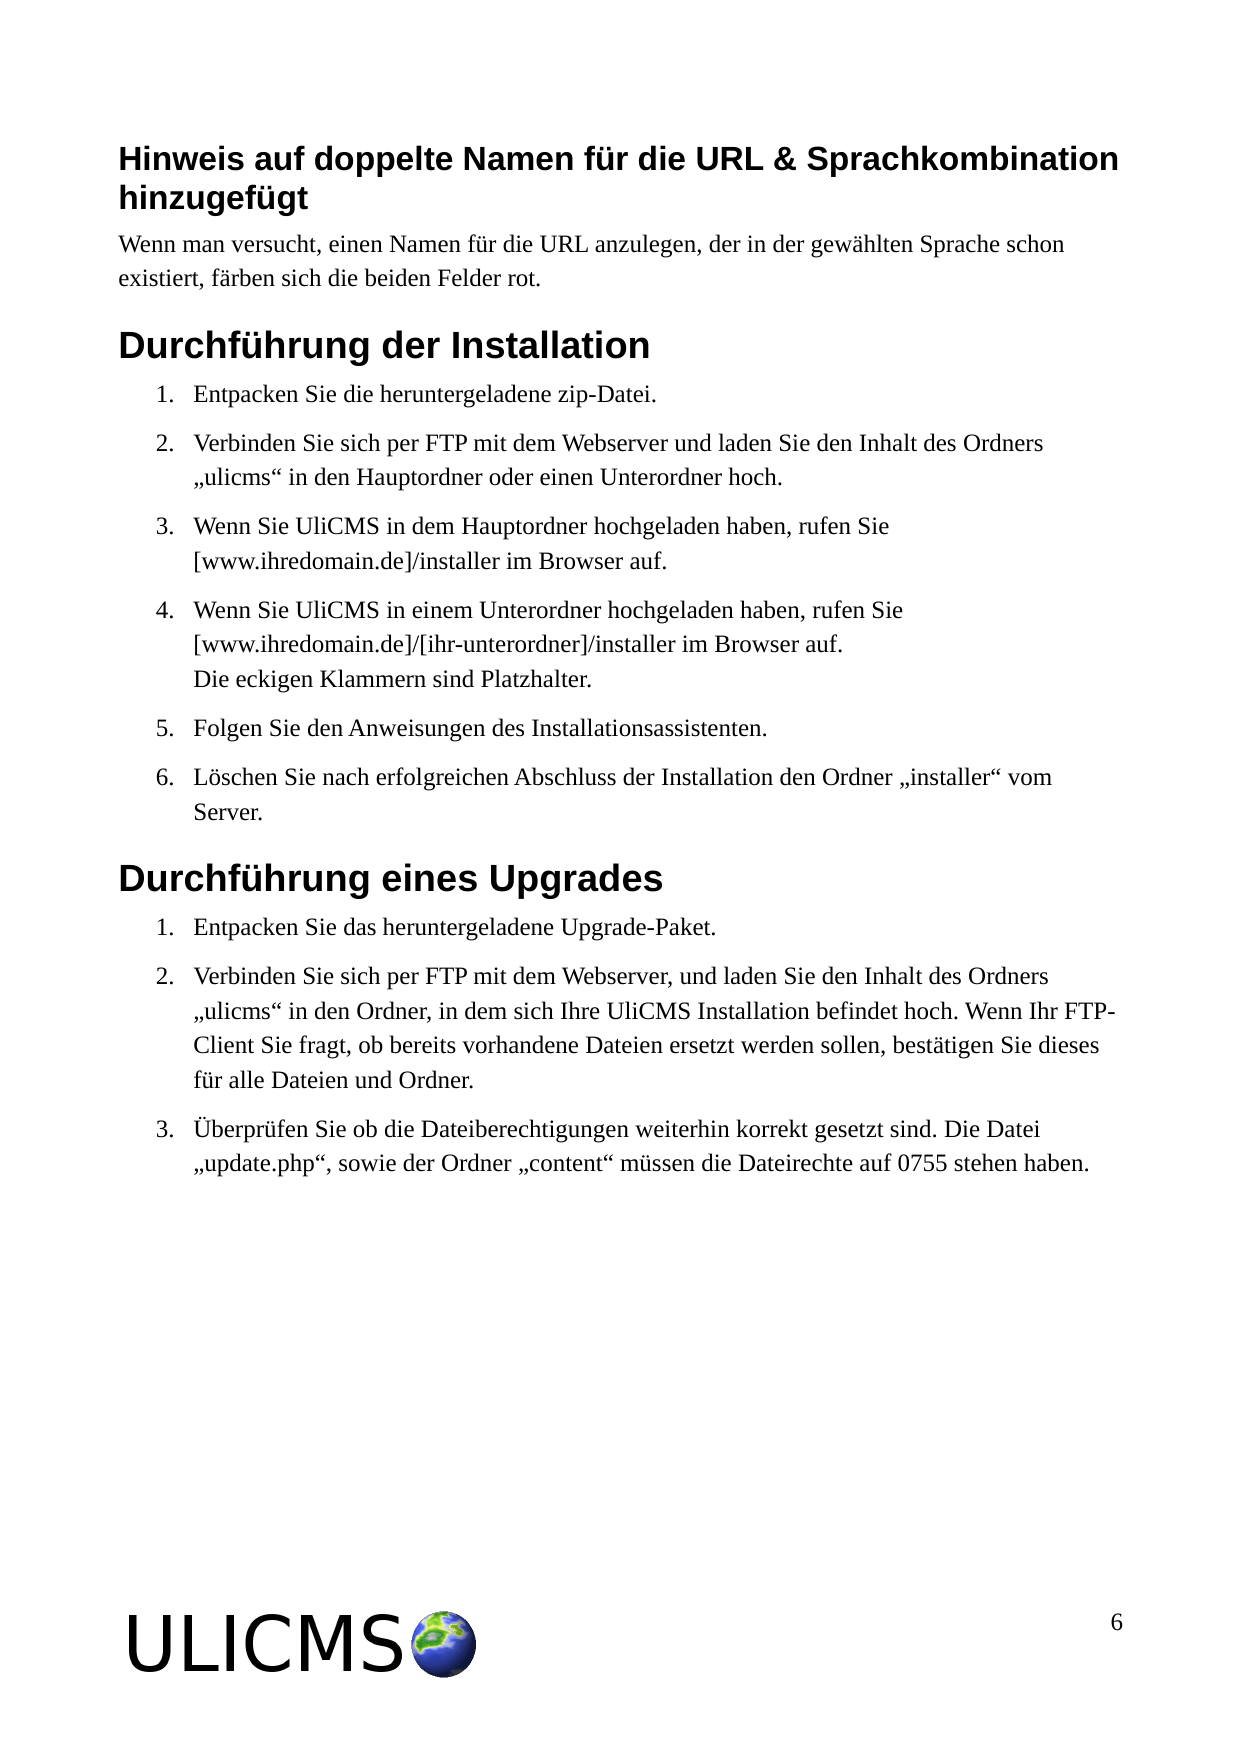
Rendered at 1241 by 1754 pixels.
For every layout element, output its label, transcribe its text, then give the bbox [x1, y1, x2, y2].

subtitle Durchführung der Installation [118, 323, 1123, 366]
picture [118, 1607, 479, 1681]
list Löschen Sie nach erfolgreichen Abschluss der Installation den Ordner „installer“ vom Server. [156, 762, 1123, 825]
list Wenn Sie UliCMS in dem Hauptordner hochgeladen haben, rufen Sie [www.ihredomain.de]/installer im Browser auf. [156, 511, 1123, 575]
list Überprüfen Sie ob die Dateiberechtigungen weiterhin korrekt gesetzt sind. Die Datei „update.php“, sowie der Ordner „content“ müssen die Dateirechte auf 0755 stehen haben. [156, 1114, 1123, 1177]
list Entpacken Sie die heruntergeladene zip-Datei. [156, 379, 1123, 408]
list Verbinden Sie sich per FTP mit dem Webserver, und laden Sie den Inhalt des Ordners „ulicms“ in den Ordner, in dem sich Ihre UliCMS Installation befindet hoch. Wenn Ihr FTP-Client Sie fragt, ob bereits vorhandene Dateien ersetzt werden sollen, bestätigen Sie dieses für alle Dateien und Ordner. [156, 961, 1123, 1093]
list Folgen Sie den Anweisungen des Installationsassistenten. [156, 713, 1123, 742]
list Wenn Sie UliCMS in einem Unterordner hochgeladen haben, rufen Sie [www.ihredomain.de]/[ihr-unterordner]/installer im Browser auf. Die eckigen Klammern sind Platzhalter. [156, 595, 1123, 693]
list Entpacken Sie das heruntergeladene Upgrade-Paket. [156, 912, 1123, 941]
text Wenn man versucht, einen Namen für die URL anzulegen, der in der gewählten Sprache schon existiert, färben sich die beiden Felder rot. [118, 229, 1123, 292]
subtitle Durchführung eines Upgrades [118, 856, 1123, 900]
list Verbinden Sie sich per FTP mit dem Webserver und laden Sie den Inhalt des Ordners „ulicms“ in den Hauptordner oder einen Unterordner hoch. [156, 428, 1123, 491]
subtitle Hinweis auf doppelte Namen für die URL & Sprachkombination hinzugefügt [118, 139, 1123, 216]
